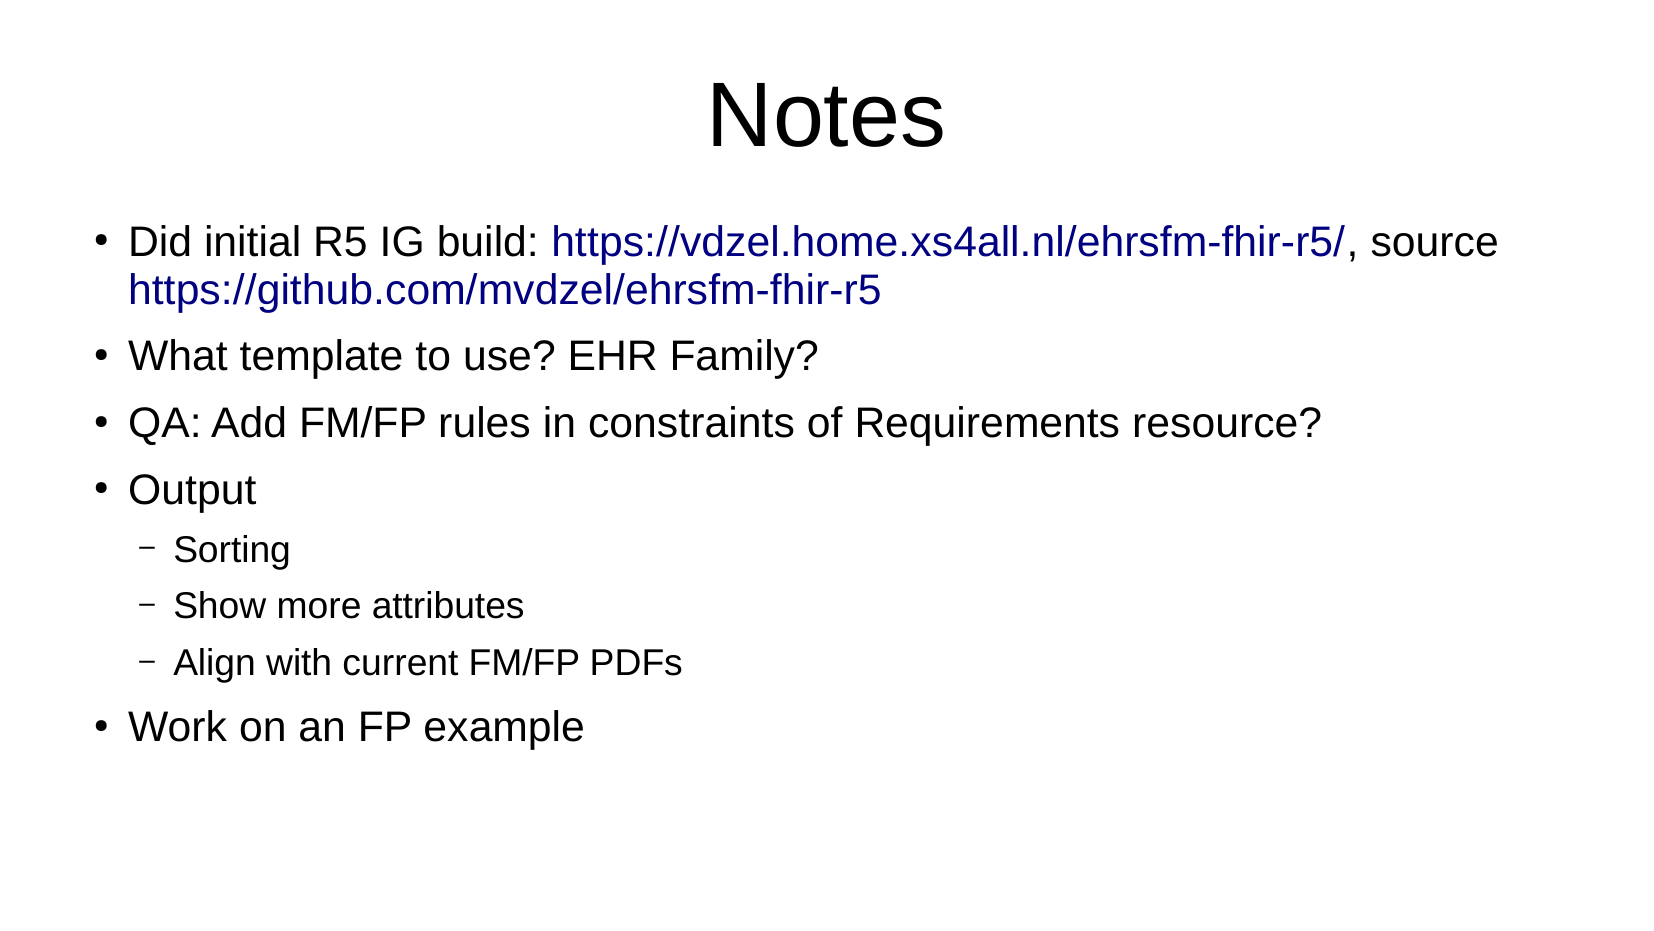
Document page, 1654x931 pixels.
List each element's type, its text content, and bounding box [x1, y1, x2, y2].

list Did initial R5 IG build: https://vdzel.home.xs4all.nl/ehrsfm-fhir-r5/, source https://github.com/mvdzel/ehrsfm-fhir-r5 What template to use? EHR Family? QA: Add FM/FP rules in constraints of Requirements resource? Output Sorting Show more attributes Align with current FM/FP PDFs Work on an FP example [82, 217, 1571, 758]
title Notes [82, 37, 1571, 193]
